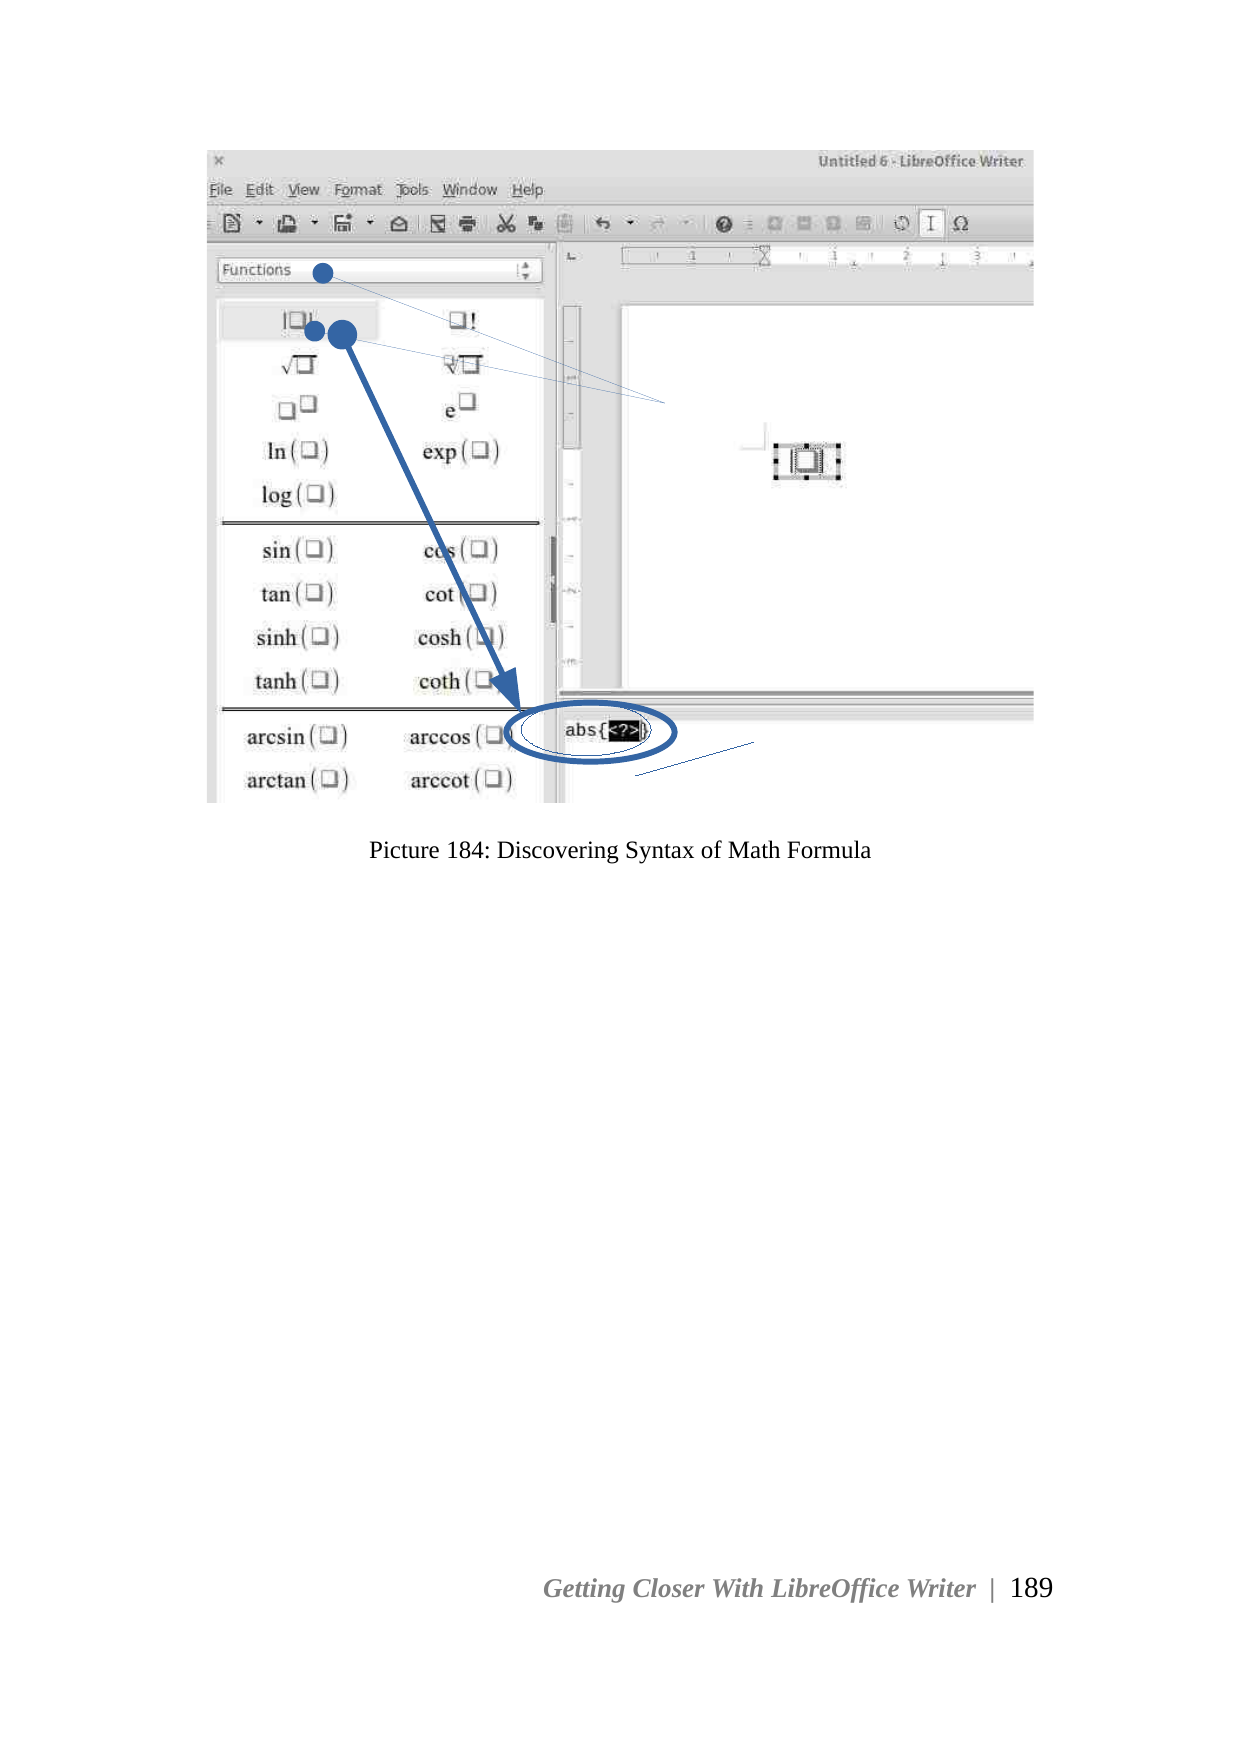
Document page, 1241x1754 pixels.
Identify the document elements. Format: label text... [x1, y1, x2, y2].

text Picture 184: Discovering Syntax of Math Formula [187, 835, 1053, 864]
picture [206, 150, 1034, 803]
